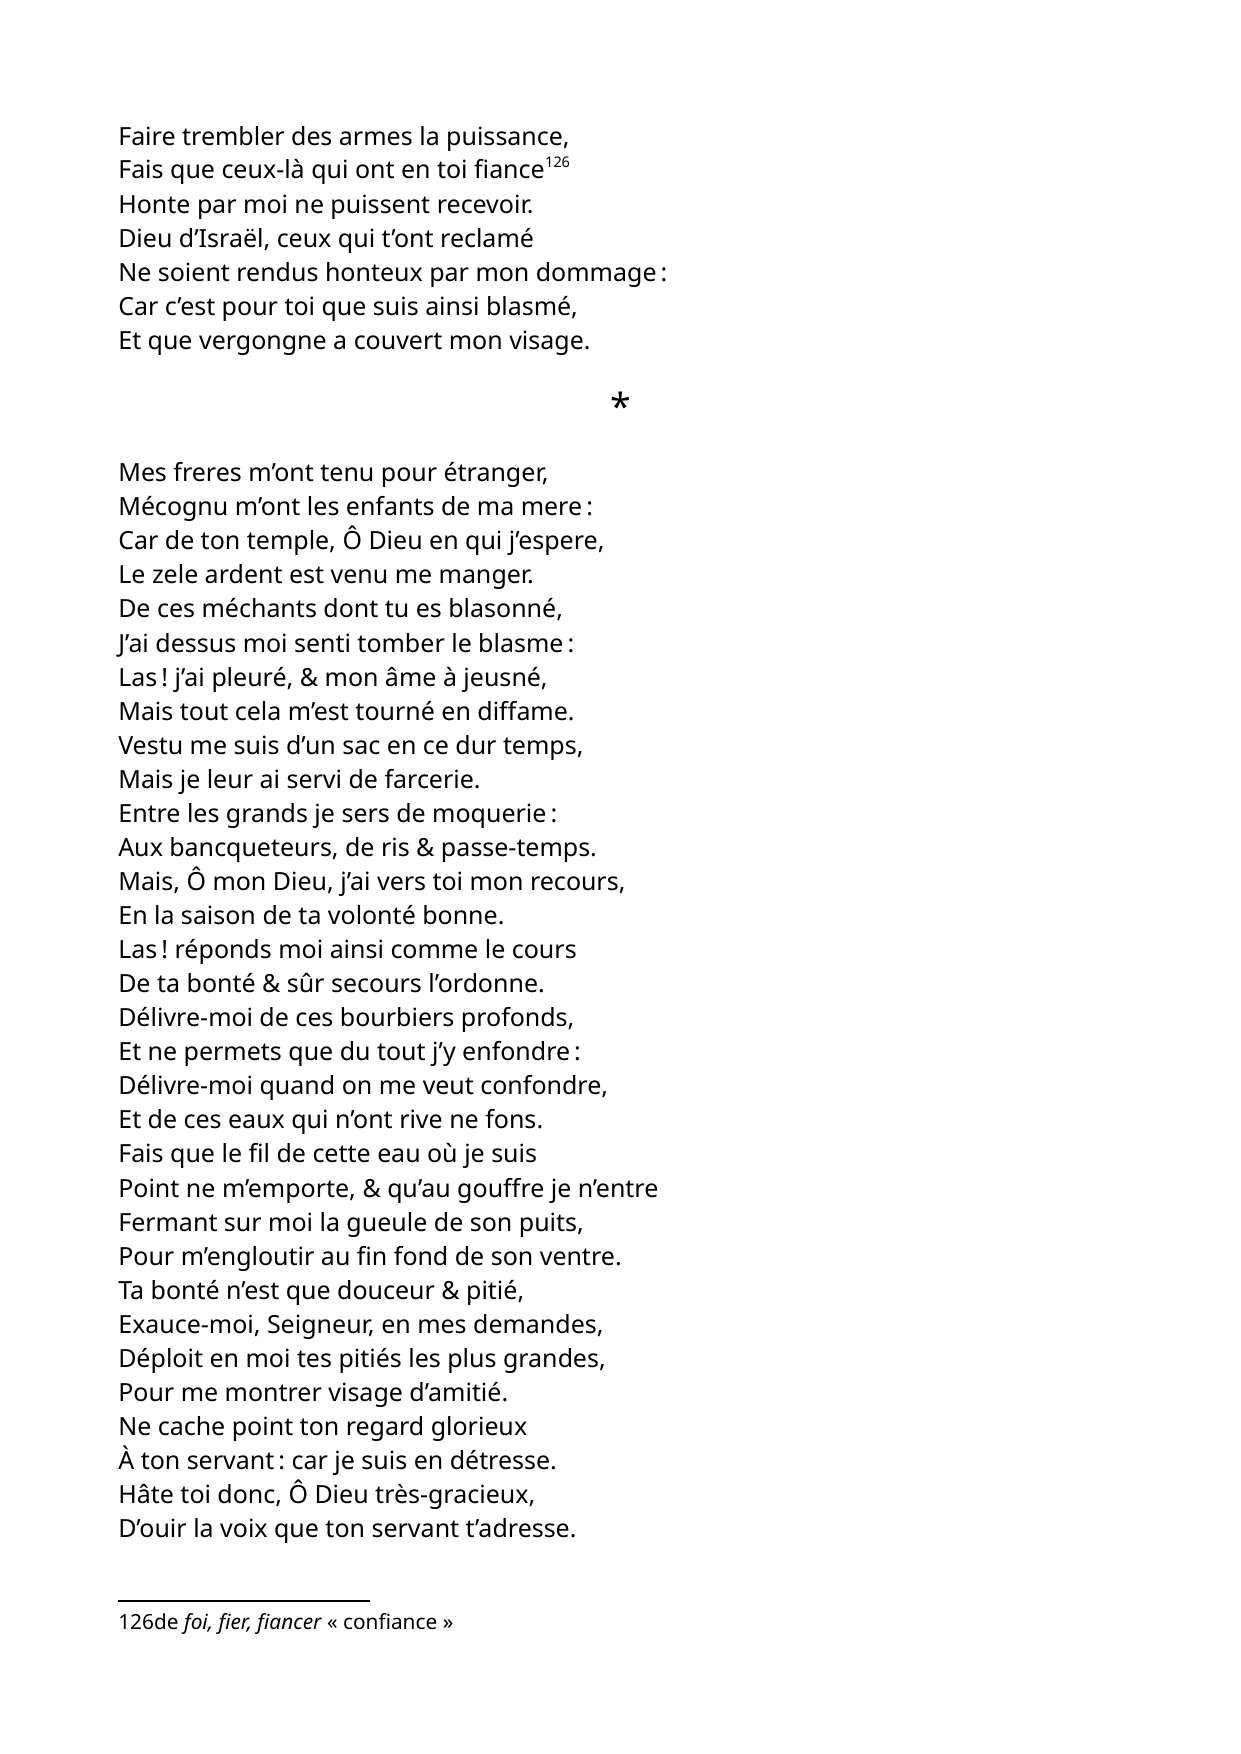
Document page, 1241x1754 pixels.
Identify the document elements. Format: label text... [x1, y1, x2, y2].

text Las ! réponds moi ainsi comme le cours [118, 932, 1122, 966]
text Mais, Ô mon Dieu, j’ai vers toi mon recours, [118, 864, 1122, 898]
text Mes freres m’ont tenu pour étranger, [118, 455, 1122, 489]
text de foi, fier, fiancer « confiance » [118, 1607, 1122, 1636]
text Car de ton temple, Ô Dieu en qui j’espere, [118, 523, 1122, 557]
text * [118, 380, 1122, 431]
text Et de ces eaux qui n’ont rive ne fons. [118, 1102, 1122, 1136]
text Car c’est pour toi que suis ainsi blasmé, [118, 288, 1122, 322]
text Ne soient rendus honteux par mon dommage : [118, 254, 1122, 288]
text Pour m’engloutir au fin fond de son ventre. [118, 1238, 1122, 1272]
text Et ne permets que du tout j’y enfondre : [118, 1034, 1122, 1068]
text Faire trembler des armes la puissance, [118, 118, 1122, 152]
text Entre les grands je sers de moquerie : [118, 796, 1122, 829]
text Délivre-moi quand on me veut confondre, [118, 1068, 1122, 1102]
text À ton servant : car je suis en détresse. [118, 1443, 1122, 1477]
text Fais que ceux-là qui ont en toi fiance [118, 152, 1122, 186]
text Vestu me suis d’un sac en ce dur temps, [118, 727, 1122, 761]
text J’ai dessus moi senti tomber le blasme : [118, 625, 1122, 659]
text Fermant sur moi la gueule de son puits, [118, 1204, 1122, 1238]
text De ces méchants dont tu es blasonné, [118, 591, 1122, 625]
text Mais je leur ai servi de farcerie. [118, 761, 1122, 796]
text Dieu d’Israël, ceux qui t’ont reclamé [118, 220, 1122, 254]
text Las ! j’ai pleuré, & mon âme à jeusné, [118, 659, 1122, 693]
text Le zele ardent est venu me manger. [118, 557, 1122, 591]
text Hâte toi donc, Ô Dieu très-gracieux, [118, 1477, 1122, 1511]
text Fais que le fil de cette eau où je suis [118, 1136, 1122, 1170]
text Exauce-moi, Seigneur, en mes demandes, [118, 1306, 1122, 1341]
text Et que vergongne a couvert mon visage. [118, 322, 1122, 357]
text D’ouir la voix que ton servant t’adresse. [118, 1511, 1122, 1545]
text Ta bonté n’est que douceur & pitié, [118, 1272, 1122, 1306]
text En la saison de ta volonté bonne. [118, 898, 1122, 932]
text Ne cache point ton regard glorieux [118, 1409, 1122, 1443]
text De ta bonté & sûr secours l’ordonne. [118, 966, 1122, 1000]
text Aux bancqueteurs, de ris & passe-temps. [118, 829, 1122, 864]
text Pour me montrer visage d’amitié. [118, 1374, 1122, 1409]
text Point ne m’emporte, & qu’au gouffre je n’entre [118, 1170, 1122, 1204]
text Mais tout cela m’est tourné en diffame. [118, 693, 1122, 727]
text Mécognu m’ont les enfants de ma mere : [118, 489, 1122, 523]
text Délivre-moi de ces bourbiers profonds, [118, 1000, 1122, 1034]
text Déploit en moi tes pitiés les plus grandes, [118, 1341, 1122, 1374]
text Honte par moi ne puissent recevoir. [118, 186, 1122, 220]
